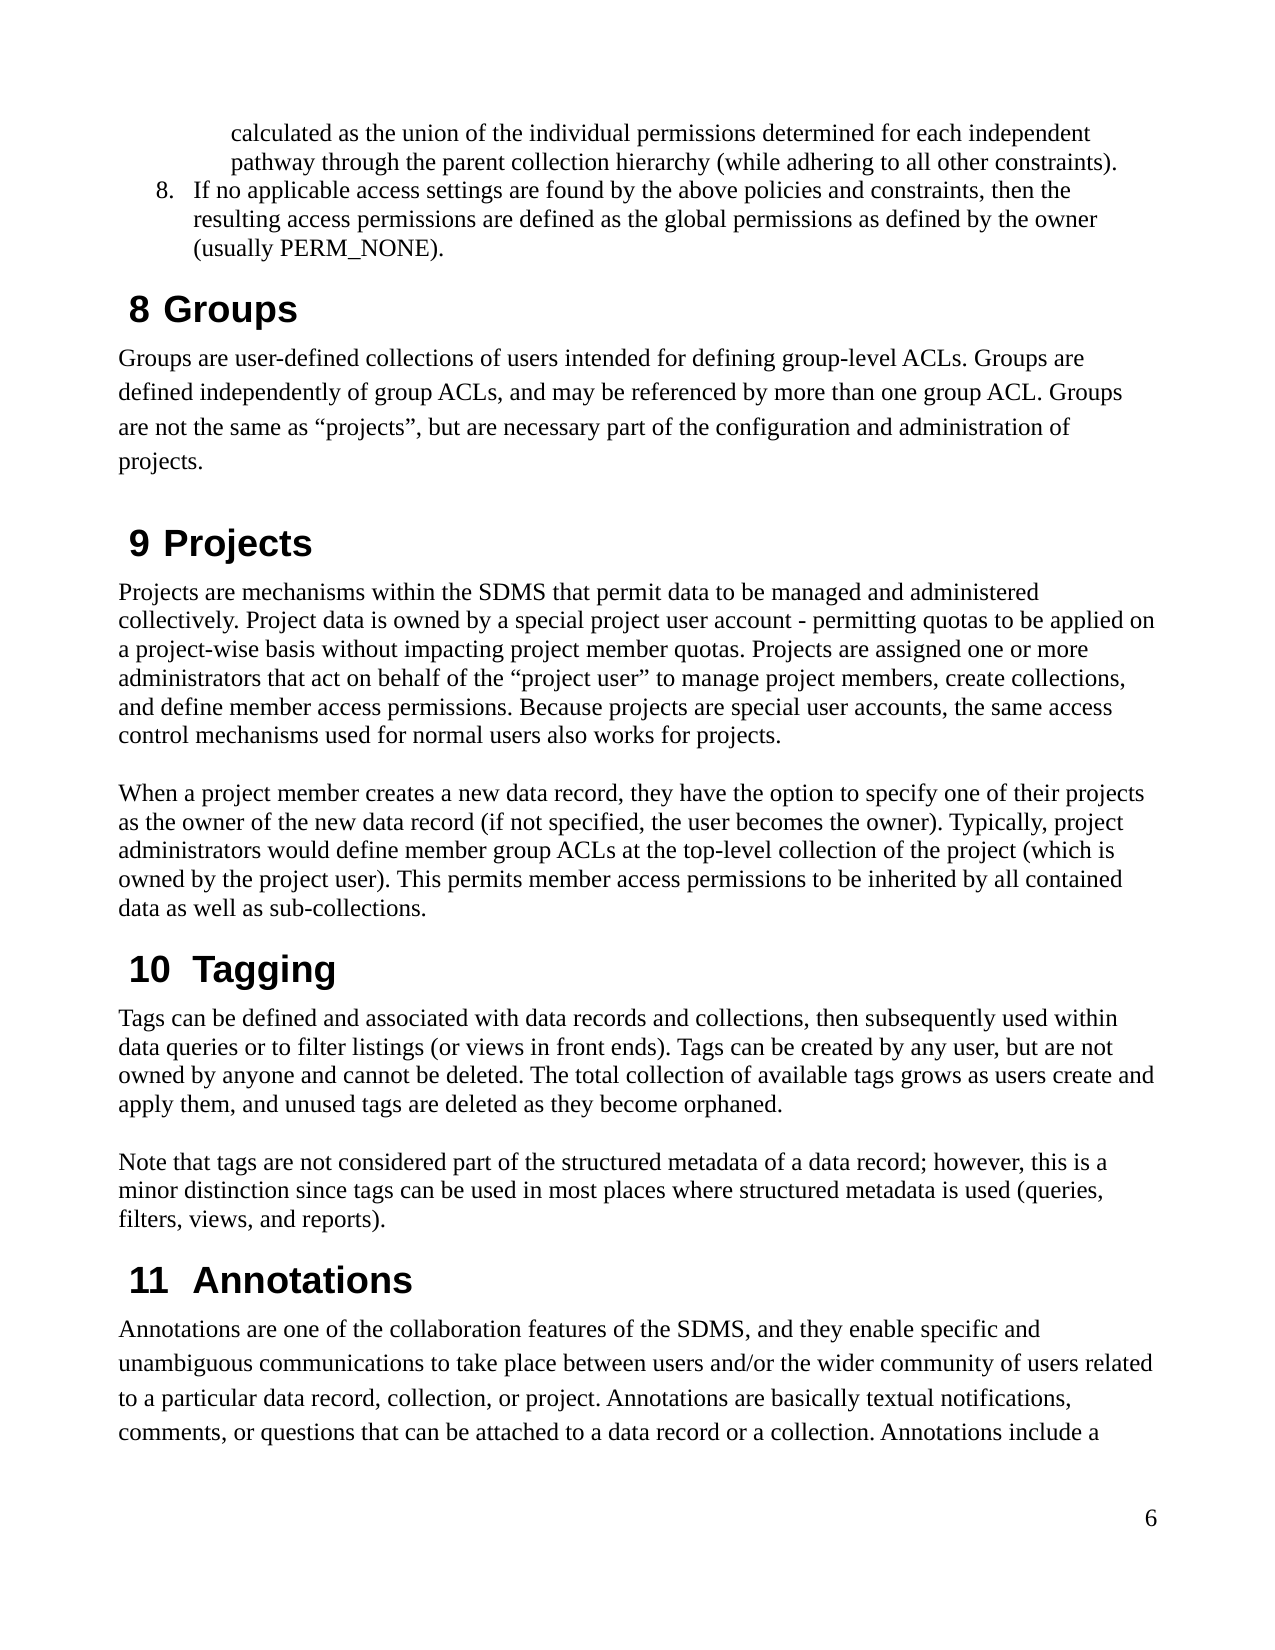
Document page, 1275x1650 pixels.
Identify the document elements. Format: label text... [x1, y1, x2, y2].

text Note that tags are not considered part of the structured metadata of a data record; however, this is a minor distinction since tags can be used in most places where structured metadata is used (queries, filters, views, and reports). [118, 1147, 1157, 1233]
subtitle Tagging [118, 947, 1157, 990]
list calculated as the union of the individual permissions determined for each independent pathway through the parent collection hierarchy (while adhering to all other constraints). [193, 118, 1157, 176]
text Tags can be defined and associated with data records and collections, then subsequently used within data queries or to filter listings (or views in front ends). Tags can be created by any user, but are not owned by anyone and cannot be deleted. The total collection of available tags grows as users create and apply them, and unused tags are deleted as they become orphaned. [118, 1003, 1157, 1118]
text Projects are mechanisms within the SDMS that permit data to be managed and administered collectively. Project data is owned by a special project user account - permitting quotas to be applied on a project-wise basis without impacting project member quotas. Projects are assigned one or more administrators that act on behalf of the “project user” to manage project members, create collections, and define member access permissions. Because projects are special user accounts, the same access control mechanisms used for normal users also works for projects. [118, 577, 1157, 749]
text Groups are user-defined collections of users intended for defining group-level ACLs. Groups are defined independently of group ACLs, and may be referenced by more than one group ACL. Groups are not the same as “projects”, but are necessary part of the configuration and administration of projects. [118, 343, 1157, 475]
subtitle Projects [118, 521, 1157, 564]
text When a project member creates a new data record, they have the option to specify one of their projects as the owner of the new data record (if not specified, the user becomes the owner). Typically, project administrators would define member group ACLs at the top-level collection of the project (which is owned by the project user). This permits member access permissions to be inherited by all contained data as well as sub-collections. [118, 778, 1157, 922]
subtitle Groups [118, 287, 1157, 331]
text Annotations are one of the collaboration features of the SDMS, and they enable specific and unambiguous communications to take place between users and/or the wider community of users related to a particular data record, collection, or project. Annotations are basically textual notifications, comments, or questions that can be attached to a data record or a collection. Annotations include a [118, 1314, 1157, 1446]
list If no applicable access settings are found by the above policies and constraints, then the resulting access permissions are defined as the global permissions as defined by the owner (usually PERM_NONE). [156, 176, 1157, 262]
subtitle Annotations [118, 1258, 1157, 1301]
